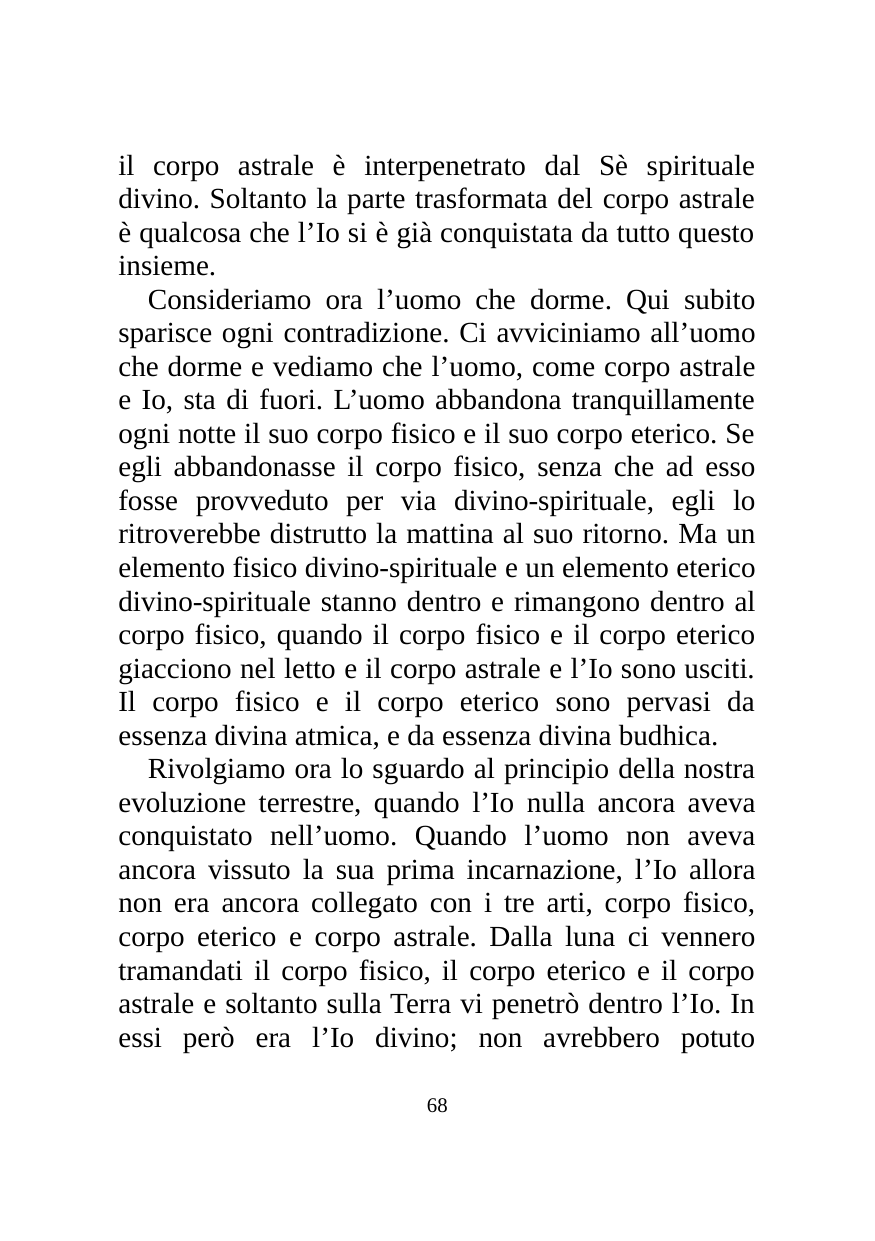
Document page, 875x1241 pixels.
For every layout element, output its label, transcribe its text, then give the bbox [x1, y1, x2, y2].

text Rivolgiamo ora lo sguardo al principio della nostra evoluzione terrestre, quando l’Io nulla ancora aveva conquistato nell’uomo. Quando l’uomo non aveva ancora vissuto la sua prima incarnazione, l’Io allora non era ancora collegato con i tre arti, corpo fisico, corpo eterico e corpo astrale. Dalla luna ci vennero tramandati il corpo fisico, il corpo eterico e il corpo astrale e soltanto sulla Terra vi penetrò dentro l’Io. In essi però era l’Io divino; non avrebbero potuto [118, 751, 756, 1053]
text il corpo astrale è interpenetrato dal Sè spirituale divino. Soltanto la parte trasformata del corpo astrale è qualcosa che l’Io si è già conquistata da tutto questo insieme. [118, 148, 756, 282]
text Consideriamo ora l’uomo che dorme. Qui subito sparisce ogni contradizione. Ci avviciniamo all’uomo che dorme e vediamo che l’uomo, come corpo astrale e Io, sta di fuori. L’uomo abbandona tranquillamente ogni notte il suo corpo fisico e il suo corpo eterico. Se egli abbandonasse il corpo fisico, senza che ad esso fosse provveduto per via divino-spirituale, egli lo ritroverebbe distrutto la mattina al suo ritorno. Ma un elemento fisico divino-spirituale e un elemento eterico divino-spirituale stanno dentro e rimangono dentro al corpo fisico, quando il corpo fisico e il corpo eterico giacciono nel letto e il corpo astrale e l’Io sono usciti. Il corpo fisico e il corpo eterico sono pervasi da essenza divina atmica, e da essenza divina budhica. [118, 282, 756, 751]
